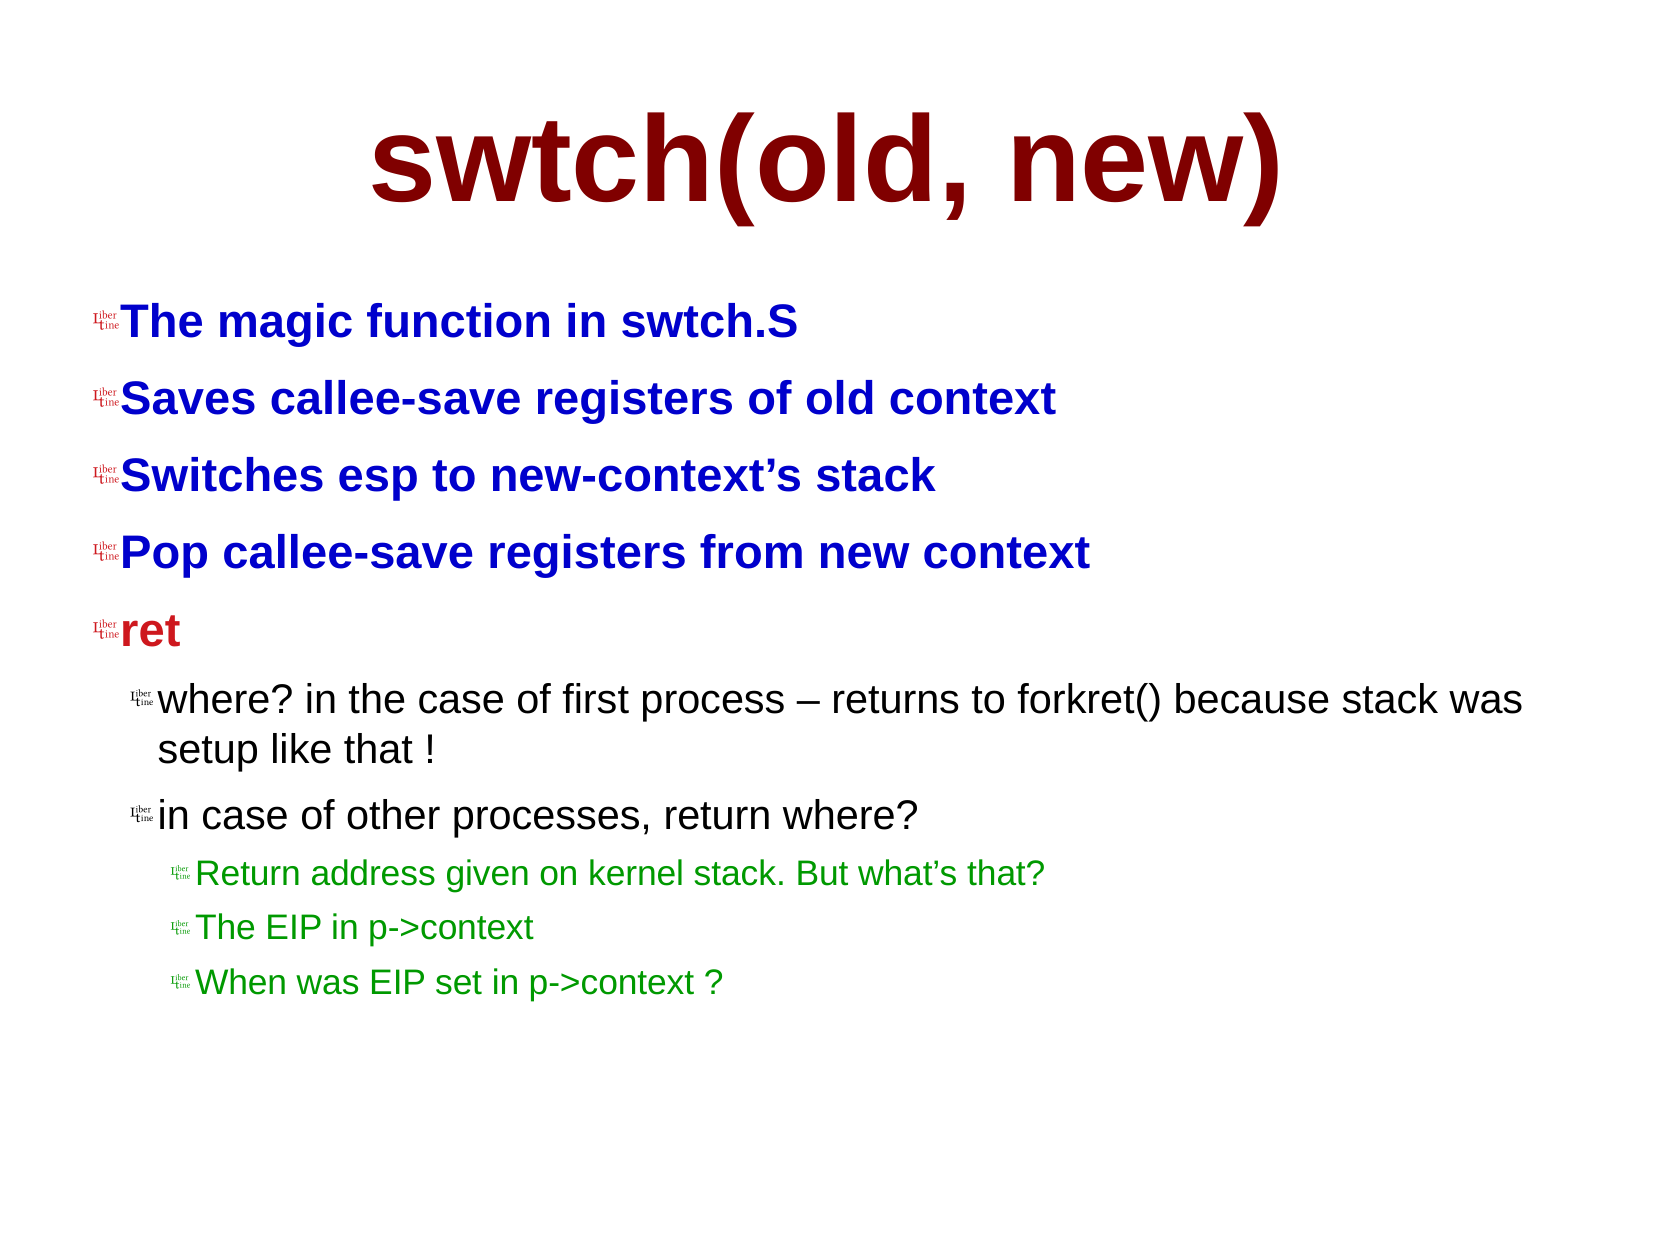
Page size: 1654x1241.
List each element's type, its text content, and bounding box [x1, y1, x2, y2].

list The magic function in swtch.S Saves callee-save registers of old context Switches esp to new-context’s stack Pop callee-save registers from new context ret where? in the case of first process – returns to forkret() because stack was setup like that ! in case of other processes, return where? Return address given on kernel stack. But what’s that? The EIP in p->context When was EIP set in p->context ? [82, 290, 1571, 1010]
title swtch(old, new) [82, 49, 1571, 257]
